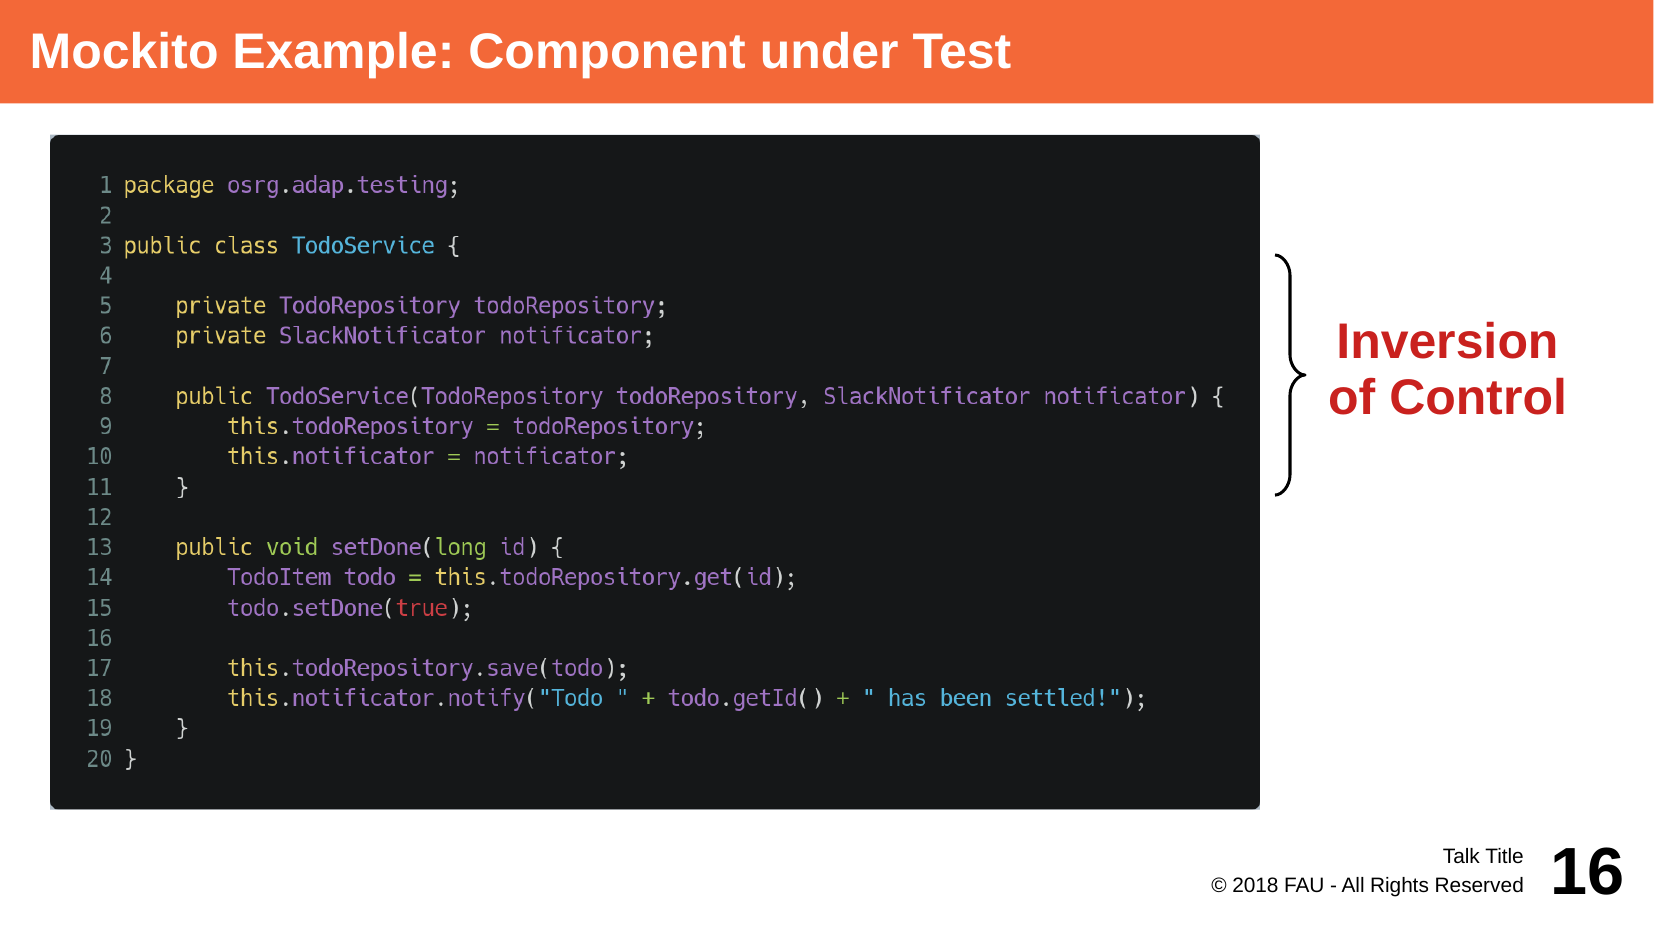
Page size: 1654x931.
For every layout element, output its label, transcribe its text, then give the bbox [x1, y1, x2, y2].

picture [50, 134, 1261, 811]
title Mockito Example: Component under Test [0, 0, 1654, 104]
text_box Inversion of Control [1305, 274, 1591, 466]
